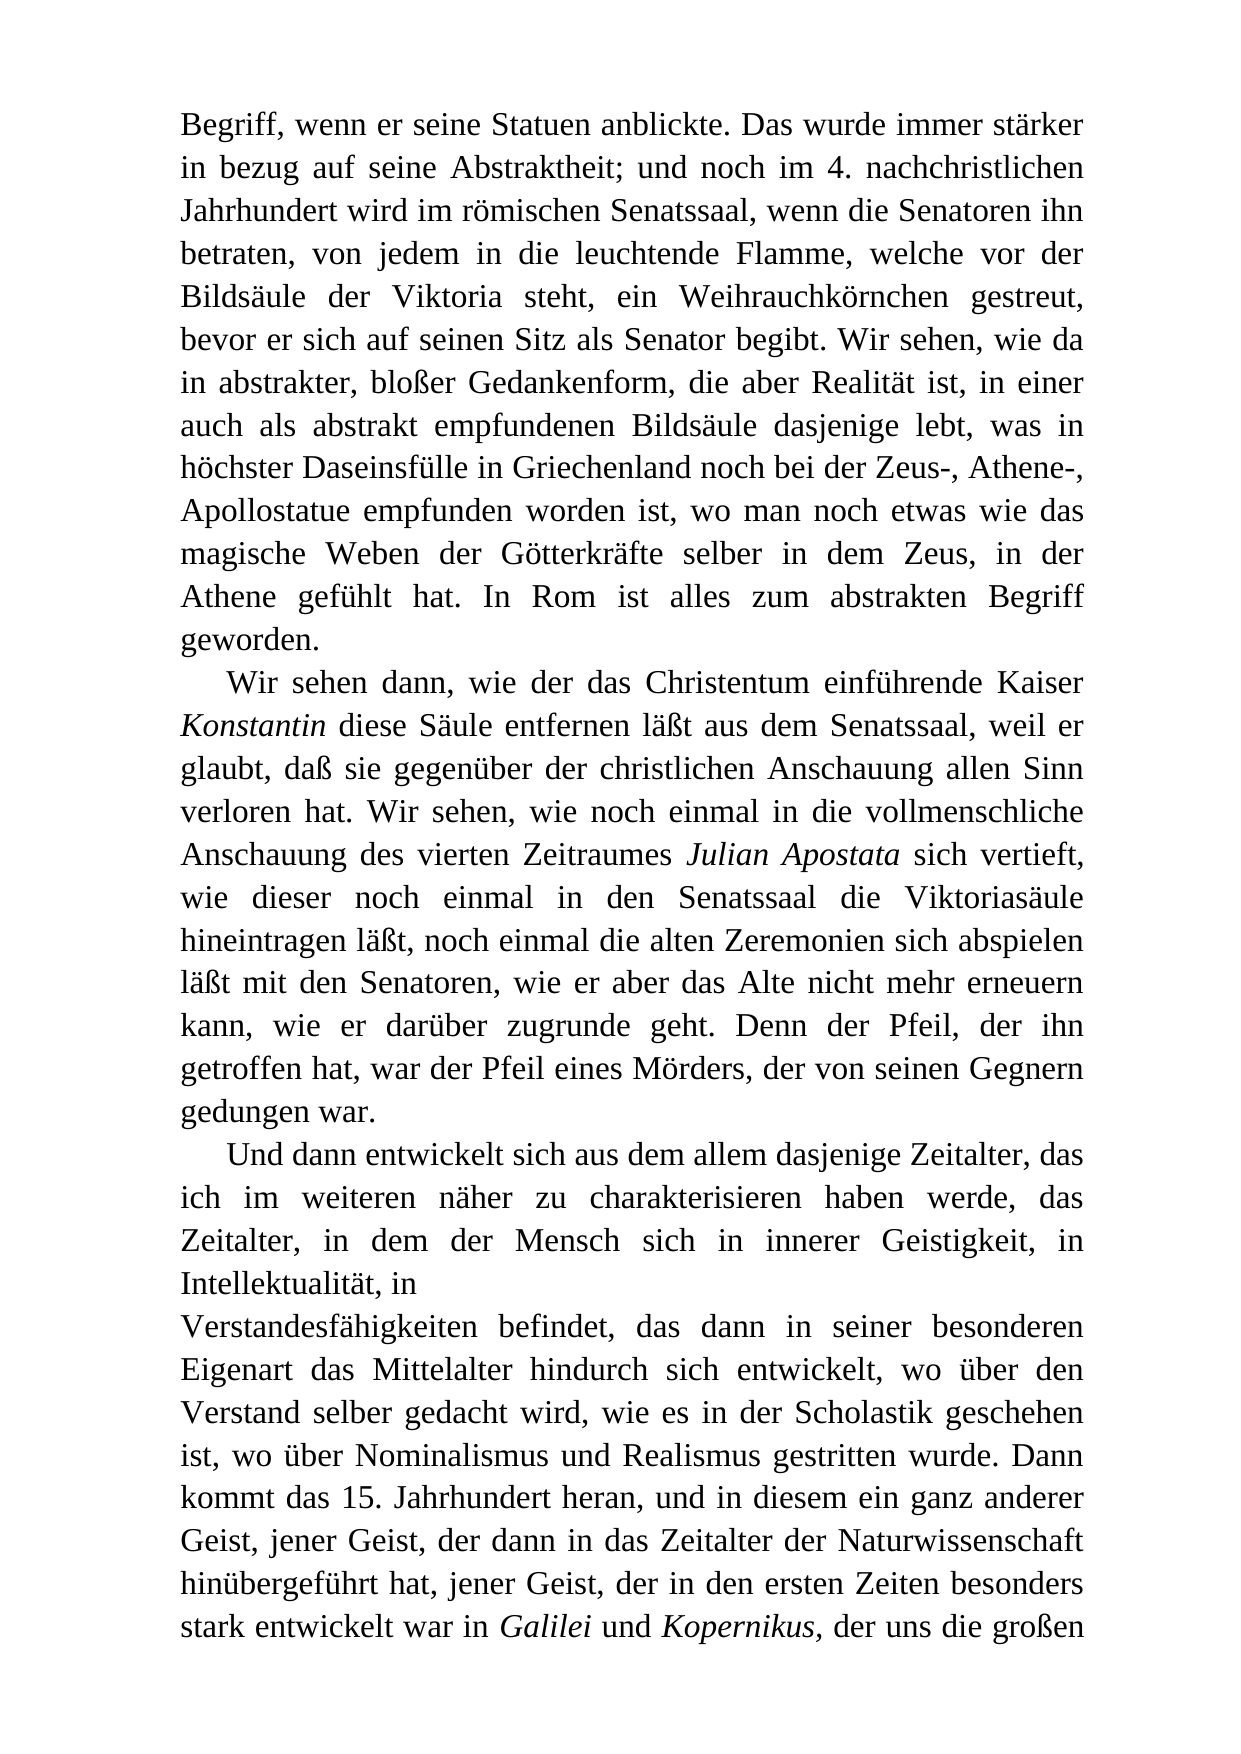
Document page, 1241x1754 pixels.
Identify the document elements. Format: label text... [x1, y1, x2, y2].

text Und dann entwickelt sich aus dem allem dasjenige Zeitalter, das ich im weiteren näher zu charakterisieren haben werde, das Zeitalter, in dem der Mensch sich in innerer Geistigkeit, in Intellektualität, in [180, 1134, 1085, 1302]
text Verstandesfähigkeiten befindet, das dann in seiner besonderen Eigenart das Mittelalter hindurch sich entwickelt, wo über den Verstand selber gedacht wird, wie es in der Scholastik geschehen ist, wo über Nominalismus und Realismus gestritten wurde. Dann kommt das 15. Jahrhundert heran, und in diesem ein ganz anderer Geist, jener Geist, der dann in das Zeitalter der Naturwissenschaft hinübergeführt hat, jener Geist, der in den ersten Zeiten besonders stark entwickelt war in Galilei und Kopernikus, der uns die großen [180, 1306, 1085, 1645]
text Wir sehen dann, wie der das Christentum einführende Kaiser Konstantin diese Säule entfernen läßt aus dem Senatssaal, weil er glaubt, daß sie gegenüber der christlichen Anschauung allen Sinn verloren hat. Wir sehen, wie noch einmal in die vollmenschliche Anschauung des vierten Zeitraumes Julian Apostata sich vertieft, wie dieser noch einmal in den Senatssaal die Viktoriasäule hineintragen läßt, noch einmal die alten Zeremonien sich abspielen läßt mit den Senatoren, wie er aber das Alte nicht mehr erneuern kann, wie er darüber zugrunde geht. Denn der Pfeil, der ihn getroffen hat, war der Pfeil eines Mörders, der von seinen Gegnern gedungen war. [180, 662, 1085, 1130]
text Begriff, wenn er seine Statuen anblickte. Das wurde immer stärker in bezug auf seine Abstraktheit; und noch im 4. nachchristlichen Jahrhundert wird im römischen Senatssaal, wenn die Senatoren ihn betraten, von jedem in die leuchtende Flamme, welche vor der Bildsäule der Viktoria steht, ein Weihrauchkörnchen gestreut, bevor er sich auf seinen Sitz als Senator begibt. Wir sehen, wie da in abstrakter, bloßer Gedankenform, die aber Realität ist, in einer auch als abstrakt empfundenen Bildsäule dasjenige lebt, was in höchster Daseinsfülle in Griechenland noch bei der Zeus-, Athene-, Apollostatue empfunden worden ist, wo man noch etwas wie das magische Weben der Götterkräfte selber in dem Zeus, in der Athene gefühlt hat. In Rom ist alles zum abstrakten Begriff geworden. [180, 104, 1085, 658]
